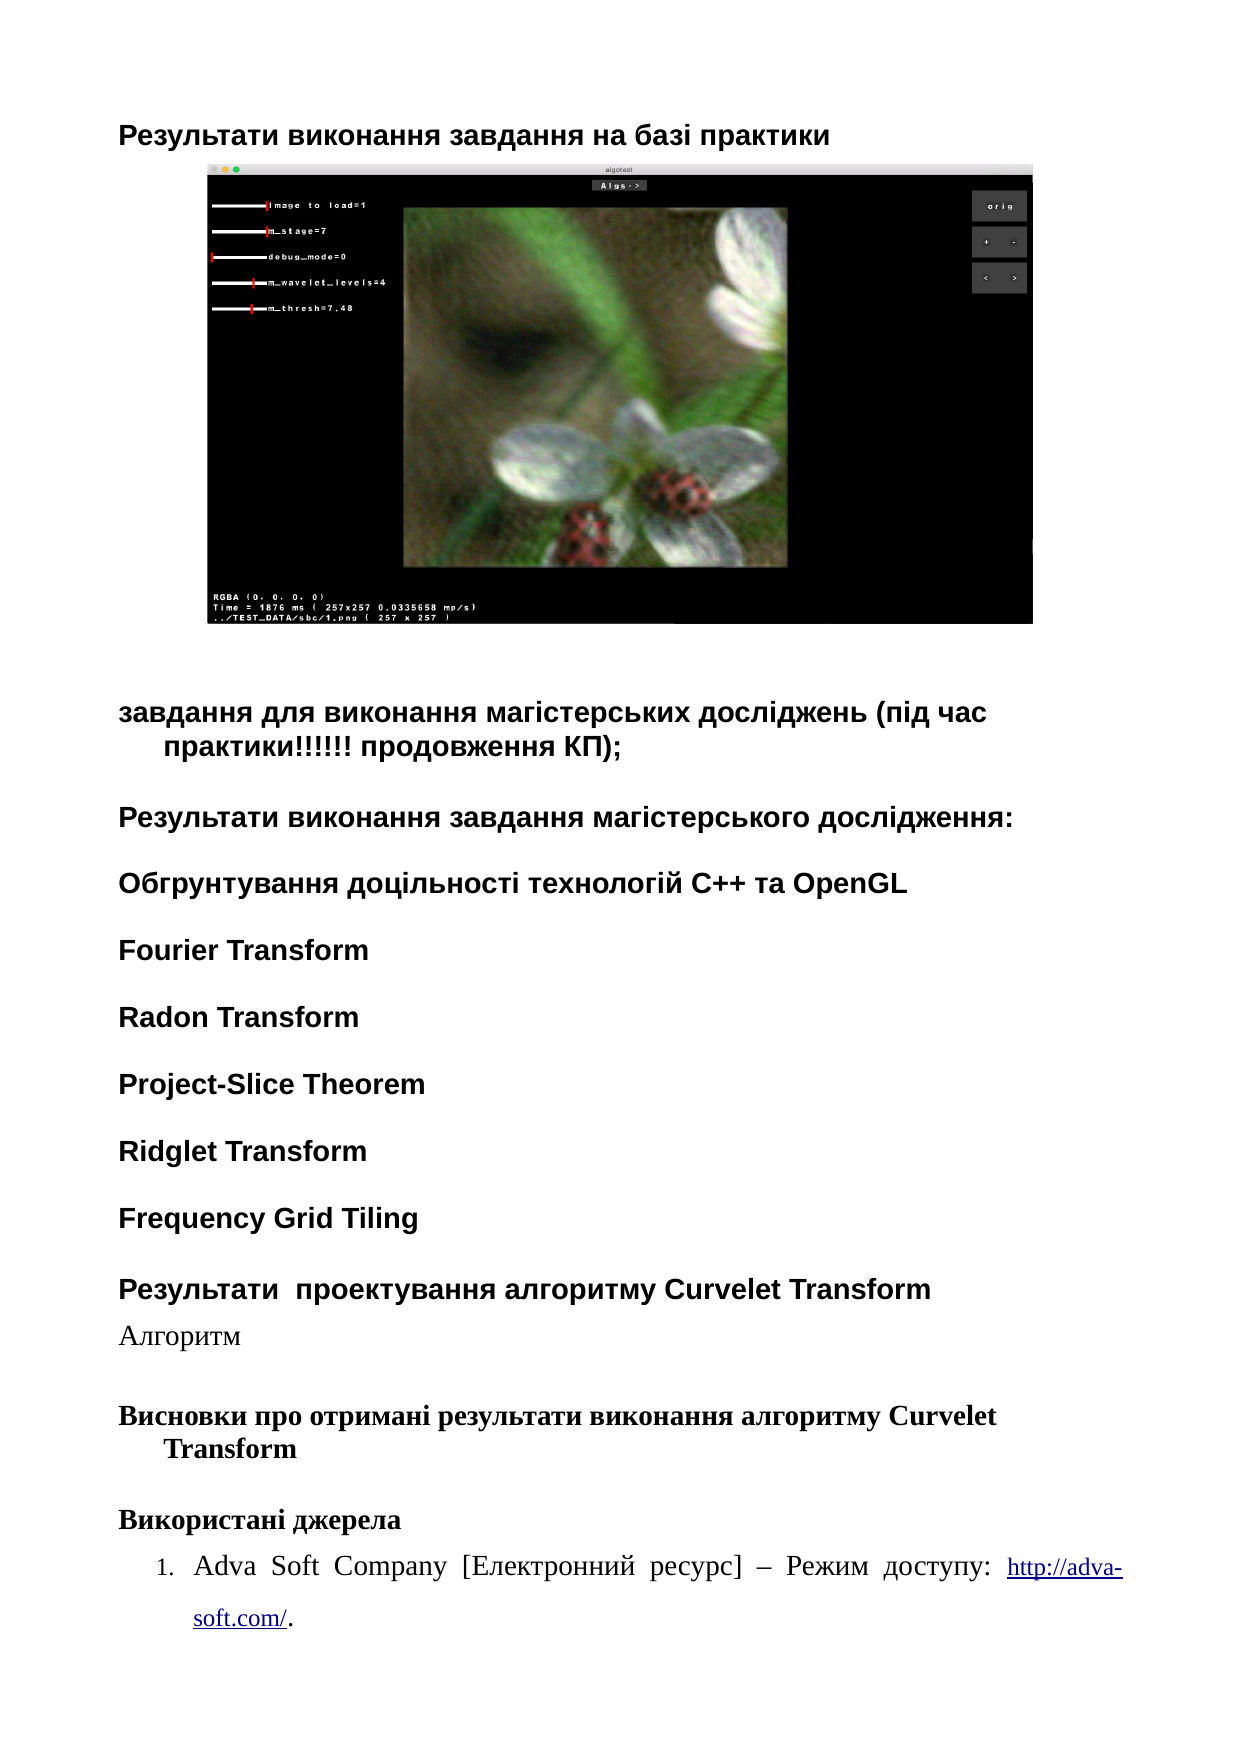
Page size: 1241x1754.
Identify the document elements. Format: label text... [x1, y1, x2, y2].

subtitle Обгрунтування доцільності технологій C++ та OpenGL [118, 866, 1122, 900]
subtitle Висновки про отримані результати виконання алгоритму Curvelet Transform [118, 1398, 1122, 1465]
subtitle Fourier Transform [118, 933, 1122, 967]
subtitle Radon Transform [118, 1000, 1122, 1034]
subtitle Project-Slice Theorem [118, 1067, 1122, 1101]
subtitle Результати виконання завдання на базі практики [118, 118, 1122, 152]
subtitle Результати виконання завдання магістерського дослідження: [118, 799, 1122, 833]
subtitle Ridglet Transform [118, 1134, 1122, 1167]
picture [207, 164, 1033, 624]
list Adva Soft Company [Електронний ресурс] – Режим доступу: http://adva-soft.com/. [156, 1548, 1122, 1632]
subtitle Frequency Grid Tiling [118, 1201, 1122, 1234]
text Алгоритм [118, 1318, 1122, 1351]
subtitle Використані джерела [118, 1502, 1122, 1536]
subtitle завдання для виконання магістерських досліджень (під час практики!!!!!! продовження КП); [118, 695, 1122, 762]
subtitle Результати проектування алгоритму Curvelet Transform [118, 1272, 1122, 1305]
